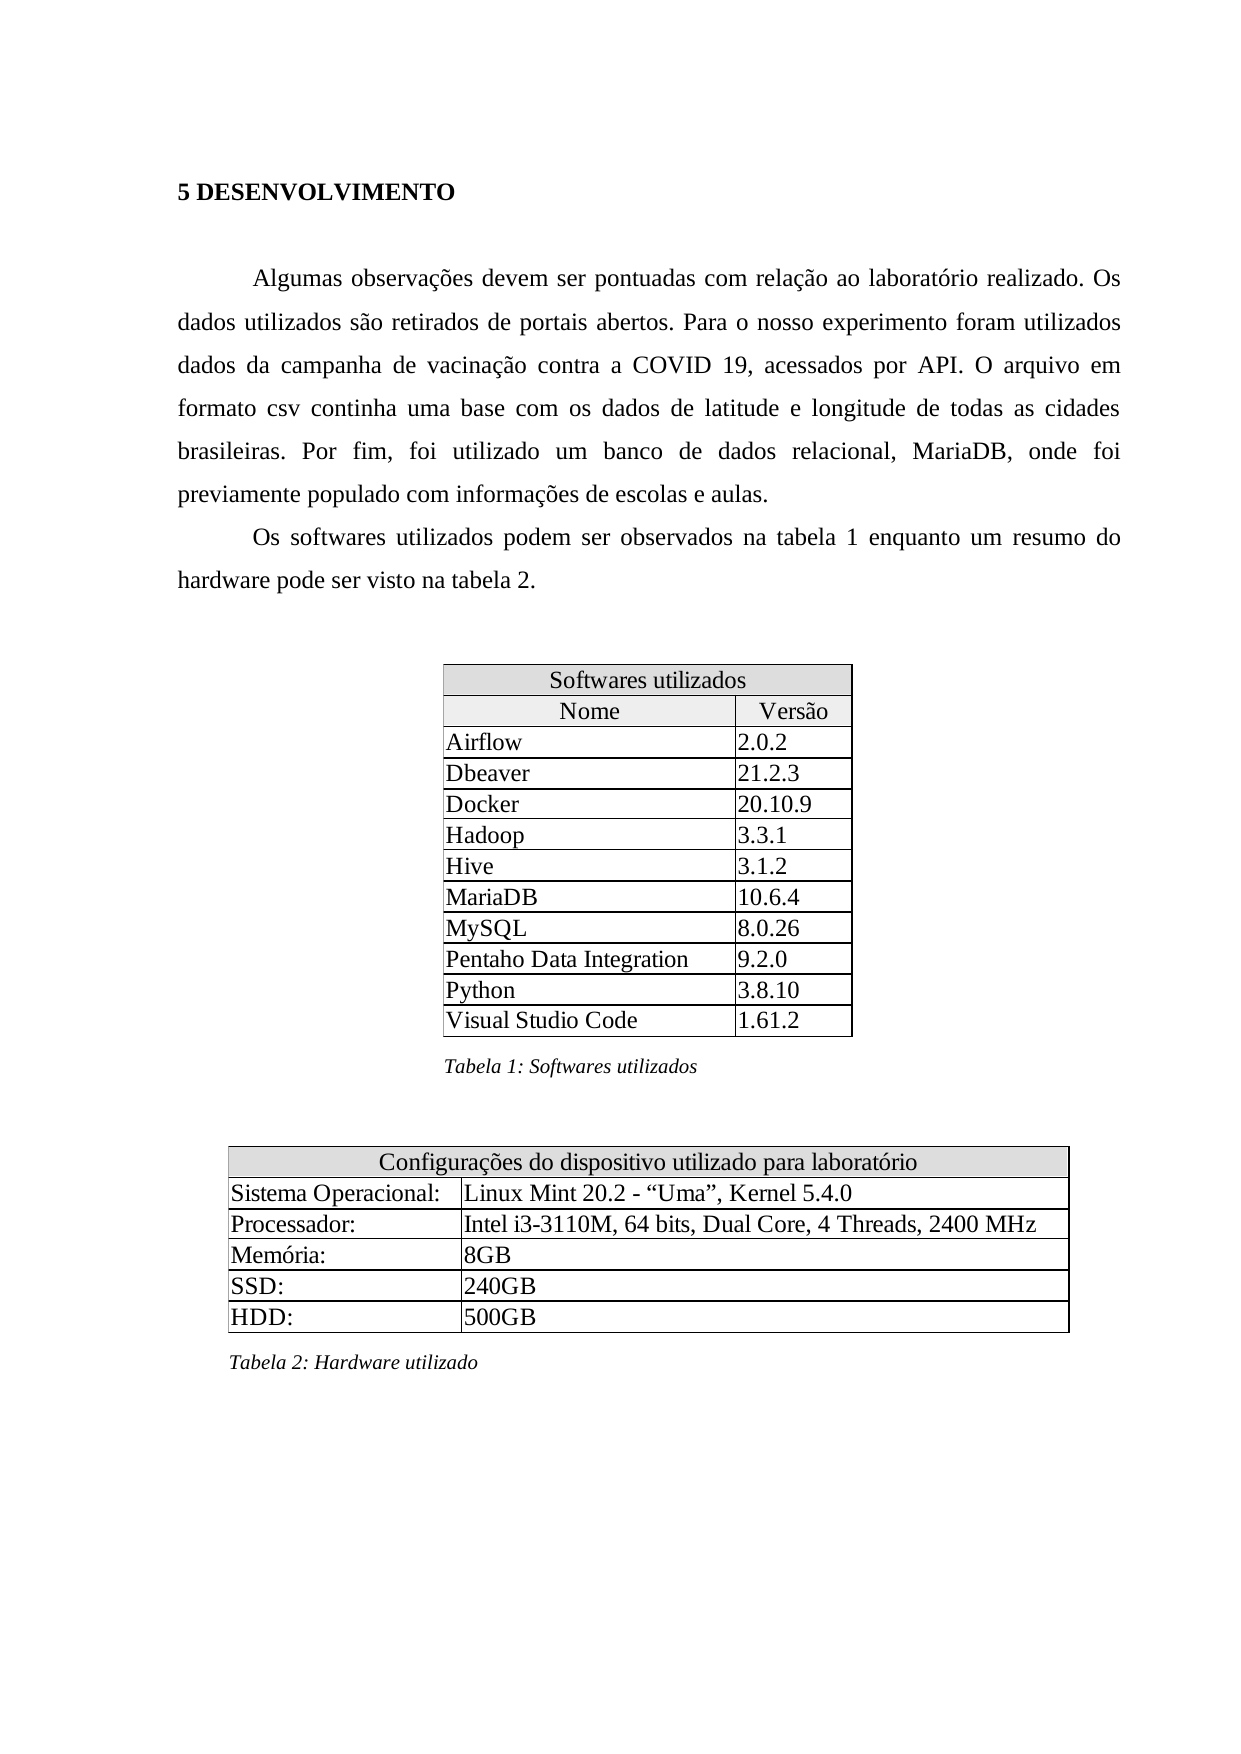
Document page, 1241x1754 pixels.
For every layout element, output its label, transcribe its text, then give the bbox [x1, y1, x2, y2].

text Os softwares utilizados podem ser observados na tabela 1 enquanto um resumo do hardware pode ser visto na tabela 2. [177, 522, 1122, 594]
text Tabela 2: Hardware utilizado [228, 1146, 1071, 1374]
subtitle 5 DESENVOLVIMENTO [177, 177, 1122, 206]
text Tabela 1: Softwares utilizados [443, 664, 854, 1078]
text Algumas observações devem ser pontuadas com relação ao laboratório realizado. Os dados utilizados são retirados de portais abertos. Para o nosso experimento foram utilizados dados da campanha de vacinação contra a COVID 19, acessados por API. O arquivo em formato csv continha uma base com os dados de latitude e longitude de todas as cidades brasileiras. Por fim, foi utilizado um banco de dados relacional, MariaDB, onde foi previamente populado com informações de escolas e aulas. [177, 263, 1122, 508]
